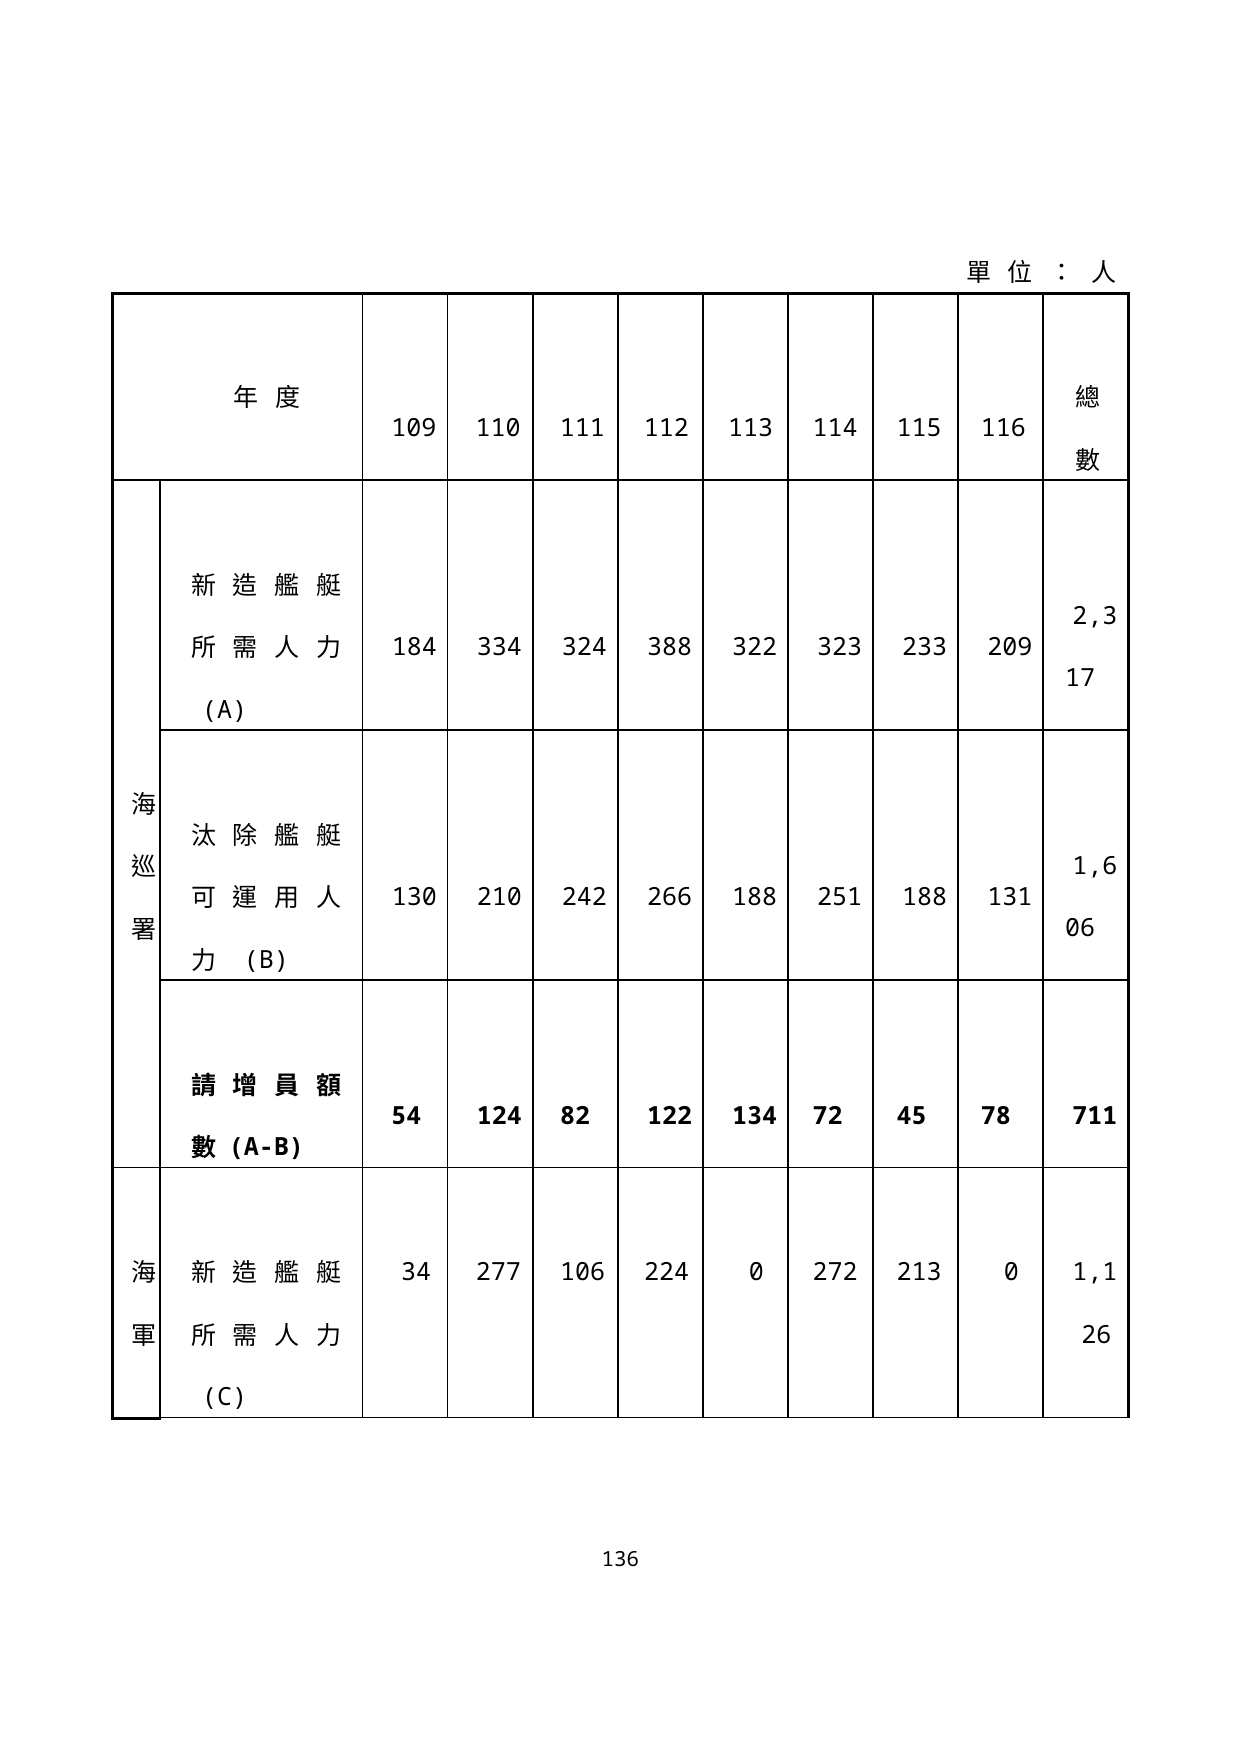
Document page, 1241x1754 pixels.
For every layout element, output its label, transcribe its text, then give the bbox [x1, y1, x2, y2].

table_cell 188 [874, 731, 957, 979]
table_cell 131 [959, 731, 1042, 979]
table_cell 新造艦艇所需人力(C) [161, 1168, 362, 1417]
table_header 109 [363, 295, 447, 479]
table_header 116 [959, 295, 1042, 479]
table_header 112 [619, 295, 702, 479]
table_cell 78 [959, 981, 1042, 1167]
table_cell 45 [874, 981, 957, 1167]
table_cell 1,606 [1044, 731, 1127, 979]
table_header 111 [534, 295, 617, 479]
table_header 總數 [1044, 295, 1127, 479]
table_cell 323 [789, 481, 872, 729]
table_cell 184 [363, 481, 447, 729]
table_cell 82 [534, 981, 617, 1167]
table_cell 334 [448, 481, 532, 729]
table_cell 322 [704, 481, 787, 729]
table_cell 汰除艦艇可運用人力(B) [161, 731, 362, 979]
table_cell 0 [959, 1168, 1042, 1417]
table_cell 34 [363, 1168, 447, 1417]
text 單位：人 [117, 229, 1124, 292]
table_cell 251 [789, 731, 872, 979]
table_cell 272 [789, 1168, 872, 1417]
table_cell 1,126 [1044, 1168, 1127, 1417]
table_cell 388 [619, 481, 702, 729]
table_cell 277 [448, 1168, 532, 1417]
table_cell 242 [534, 731, 617, 979]
table_cell 0 [704, 1168, 787, 1417]
table_cell 224 [619, 1168, 702, 1417]
table_header 115 [874, 295, 957, 479]
table_cell 2,317 [1044, 481, 1127, 729]
table_cell 134 [704, 981, 787, 1167]
table_cell 請增員額數(A-B) [161, 981, 362, 1167]
table_cell 106 [534, 1168, 617, 1417]
table_cell 210 [448, 731, 532, 979]
table_cell 213 [874, 1168, 957, 1417]
table_cell 新造艦艇所需人力(A) [161, 481, 362, 729]
table_header 年度 [114, 295, 362, 479]
table_cell 海軍 [114, 1168, 159, 1417]
table_cell 72 [789, 981, 872, 1167]
table_cell 54 [363, 981, 447, 1167]
table_header 114 [789, 295, 872, 479]
table_cell 海巡署 [114, 481, 159, 1167]
table_cell 188 [704, 731, 787, 979]
table_cell 711 [1044, 981, 1127, 1167]
table_cell 233 [874, 481, 957, 729]
table_cell 124 [448, 981, 532, 1167]
table_cell 130 [363, 731, 447, 979]
table_cell 122 [619, 981, 702, 1167]
table_header 110 [448, 295, 532, 479]
table_cell 324 [534, 481, 617, 729]
table_header 113 [704, 295, 787, 479]
table_cell 266 [619, 731, 702, 979]
table_cell 209 [959, 481, 1042, 729]
